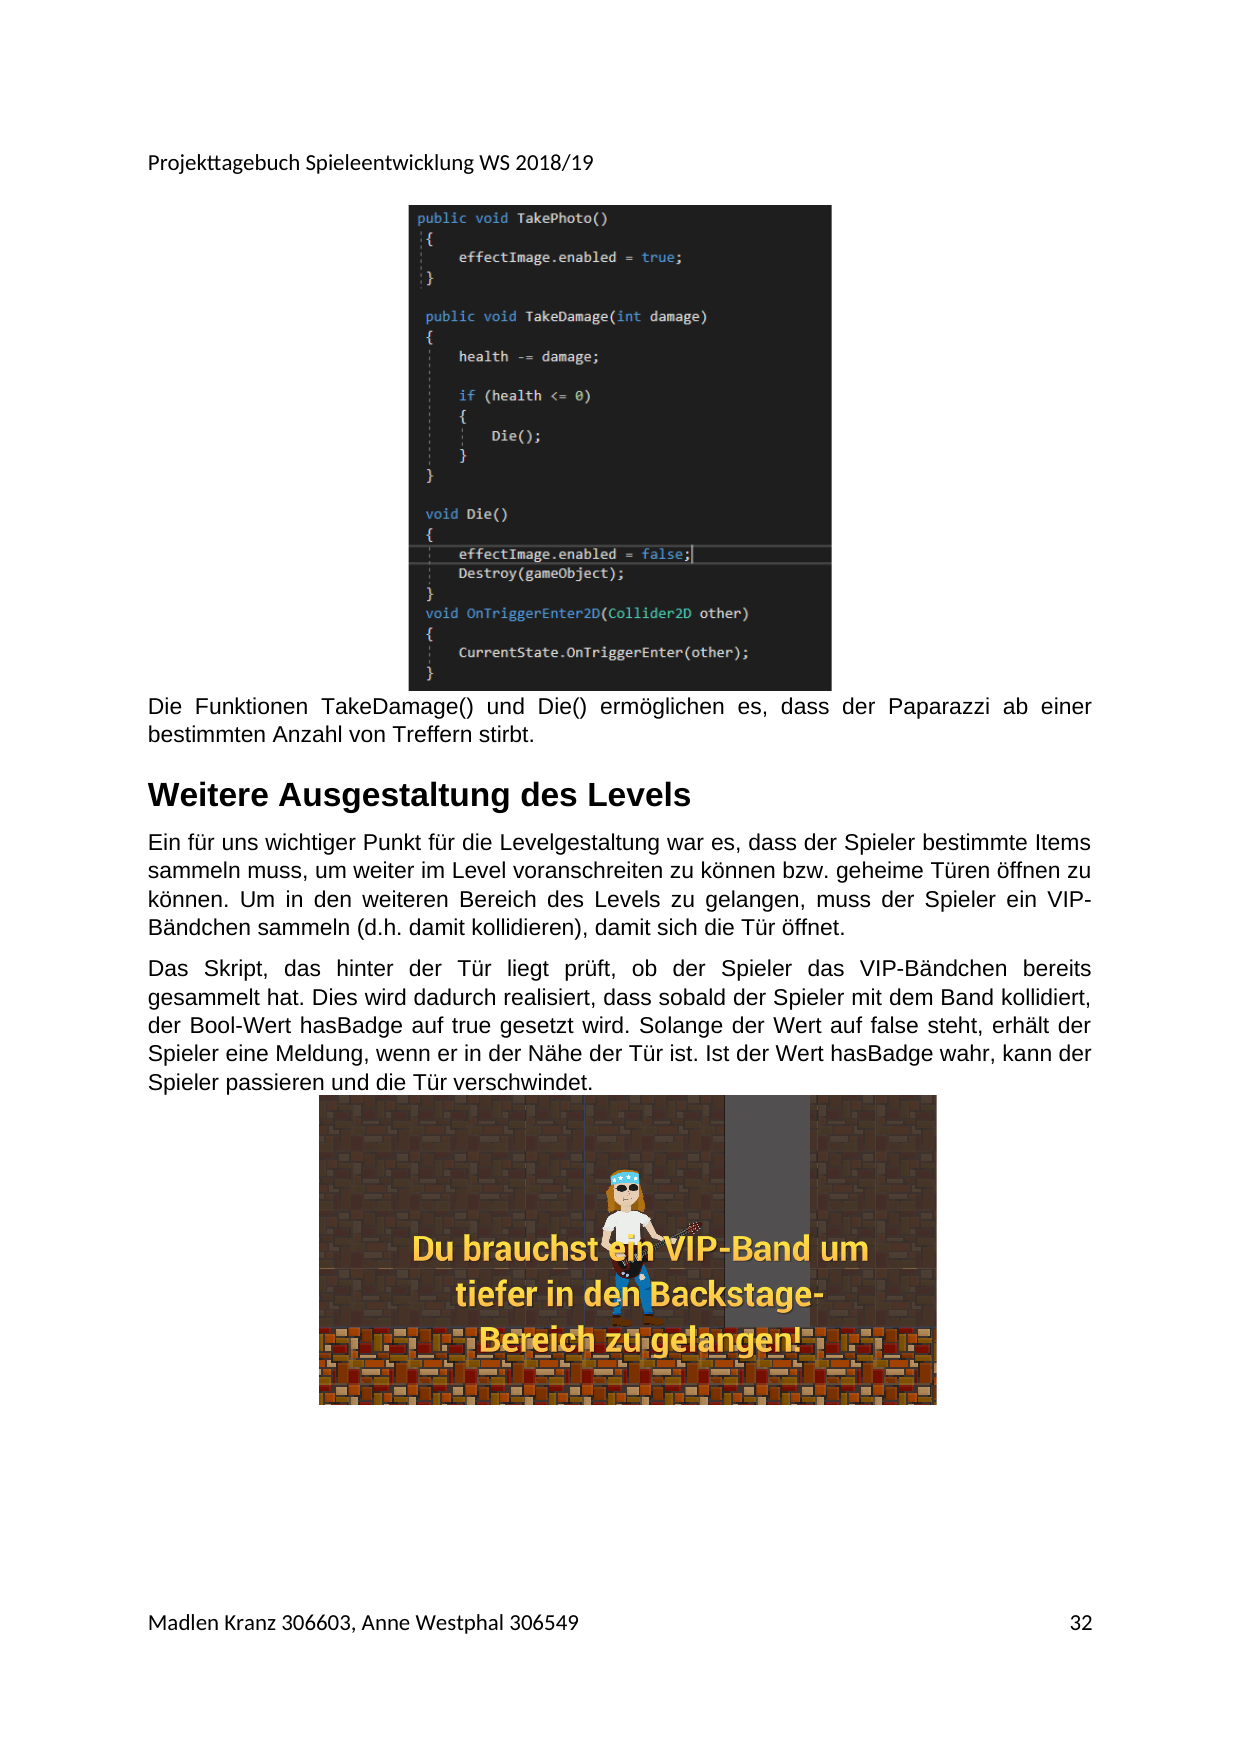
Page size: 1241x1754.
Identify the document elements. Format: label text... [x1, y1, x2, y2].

picture [408, 205, 832, 691]
picture [319, 1095, 937, 1405]
text Die Funktionen TakeDamage() und Die() ermöglichen es, dass der Paparazzi ab einer bestimmten Anzahl von Treffern stirbt. [148, 691, 1093, 747]
subtitle Weitere Ausgestaltung des Levels [148, 774, 1093, 813]
text Ein für uns wichtiger Punkt für die Levelgestaltung war es, dass der Spieler bestimmte Items sammeln muss, um weiter im Level voranschreiten zu können bzw. geheime Türen öffnen zu können. Um in den weiteren Bereich des Levels zu gelangen, muss der Spieler ein VIP-Bändchen sammeln (d.h. damit kollidieren), damit sich die Tür öffnet. [148, 829, 1093, 940]
text Das Skript, das hinter der Tür liegt prüft, ob der Spieler das VIP-Bändchen bereits gesammelt hat. Dies wird dadurch realisiert, dass sobald der Spieler mit dem Band kollidiert, der Bool-Wert hasBadge auf true gesetzt wird. Solange der Wert auf false steht, erhält der Spieler eine Meldung, wenn er in der Nähe der Tür ist. Ist der Wert hasBadge wahr, kann der Spieler passieren und die Tür verschwindet. [148, 955, 1093, 1095]
